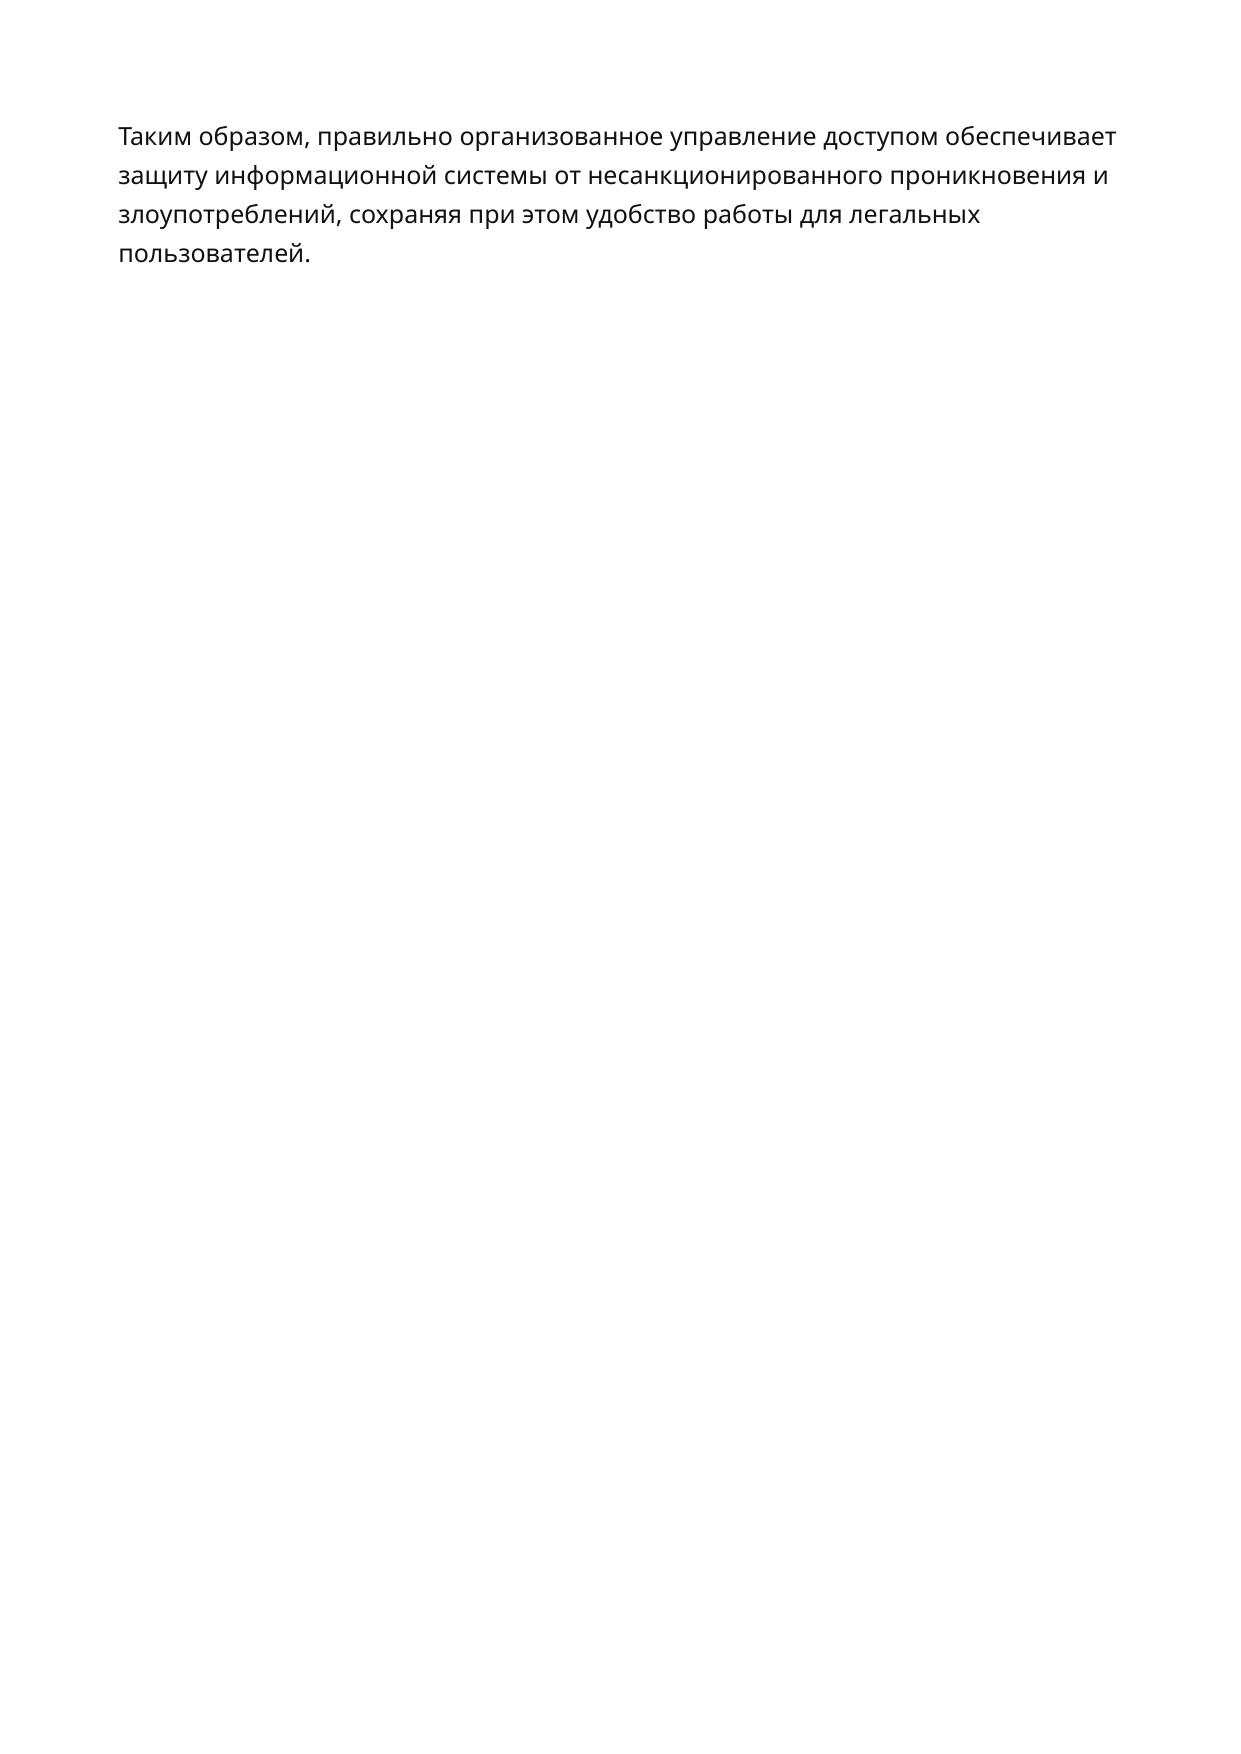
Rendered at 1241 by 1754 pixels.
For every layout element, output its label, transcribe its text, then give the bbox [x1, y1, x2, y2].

text Таким образом, правильно организованное управление доступом обеспечивает защиту информационной системы от несанкционированного проникновения и злоупотреблений, сохраняя при этом удобство работы для легальных пользователей. [118, 118, 1122, 270]
